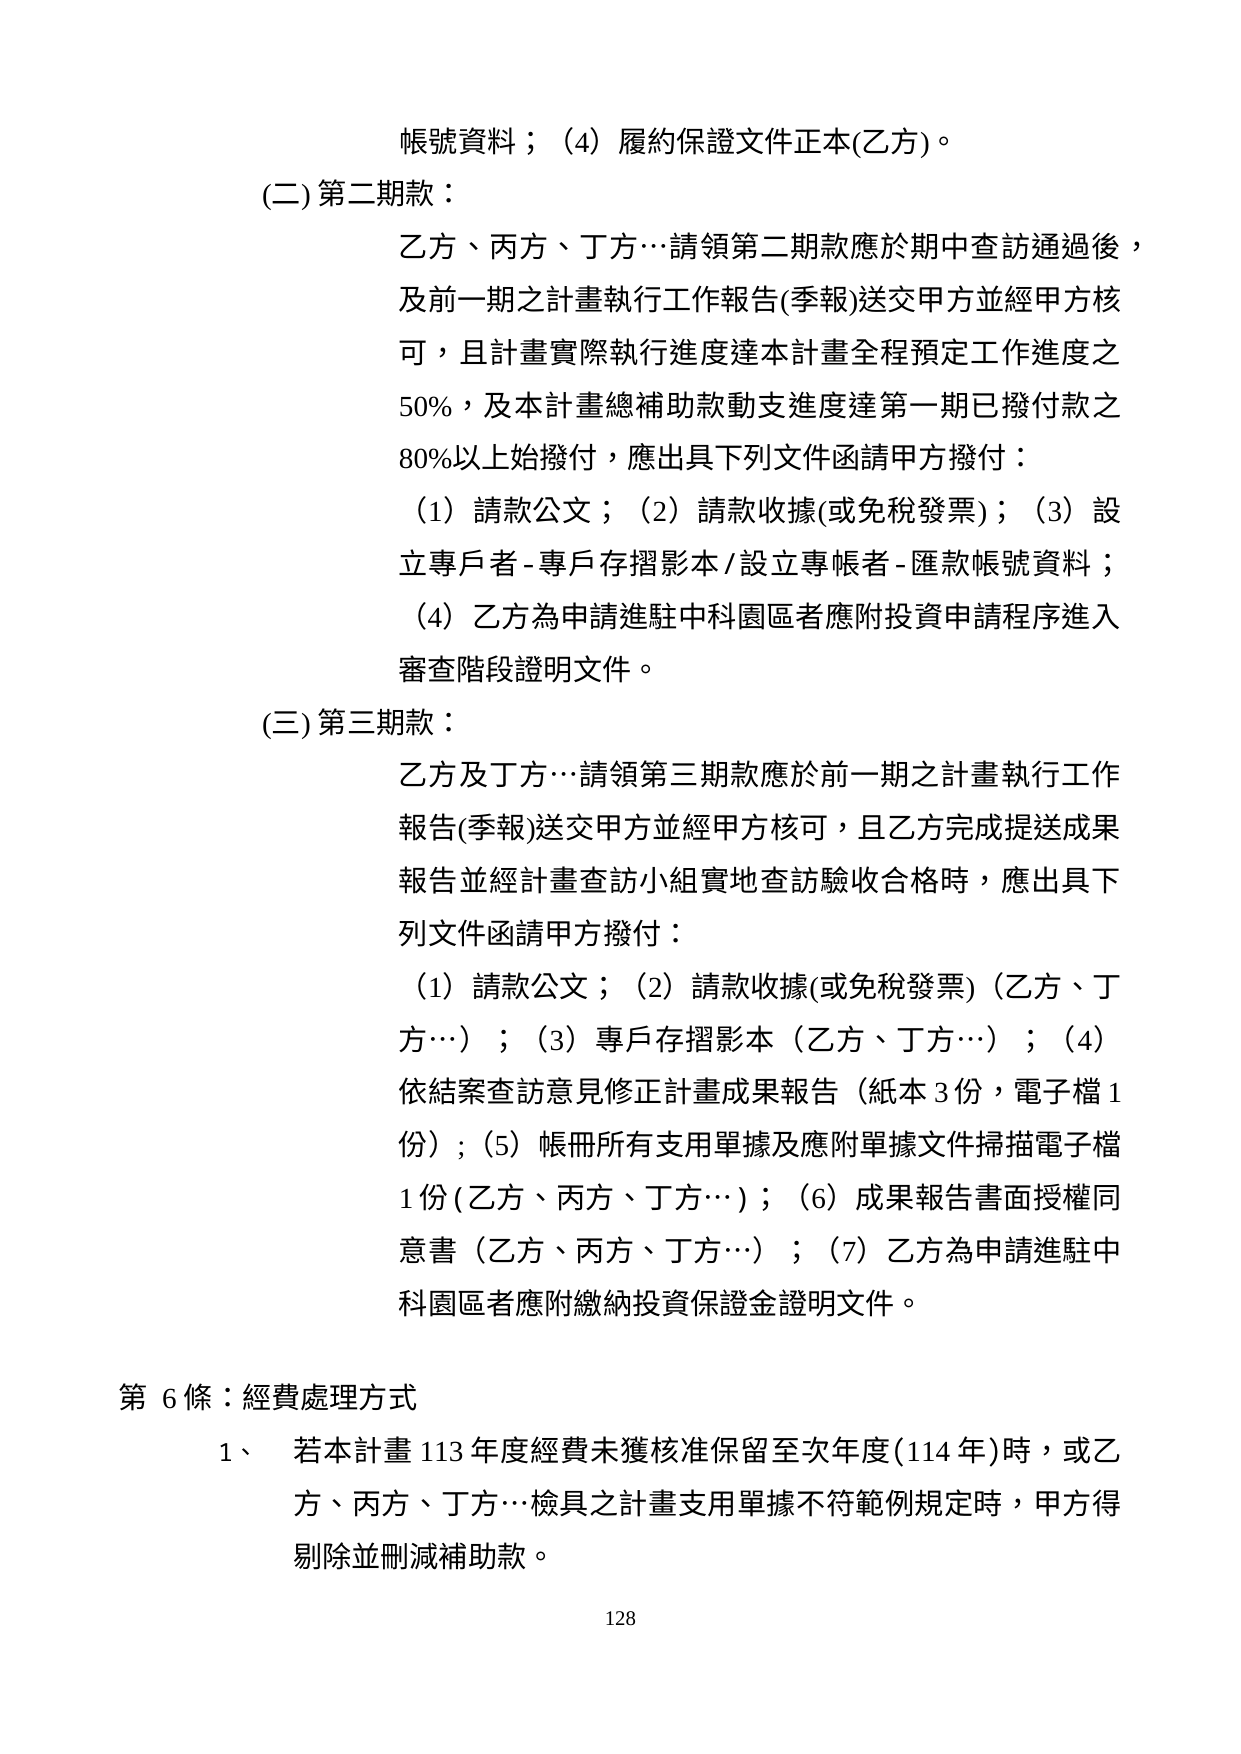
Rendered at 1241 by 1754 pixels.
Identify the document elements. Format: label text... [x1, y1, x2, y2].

text 第 6 條：經費處理方式 [118, 1375, 1122, 1417]
list 若本計畫113年度經費未獲核准保留至次年度(114年)時，或乙方、丙方、丁方…檢具之計畫支用單據不符範例規定時，甲方得剔除並刪減補助款。 [218, 1428, 1122, 1576]
text 乙方及丁方…請領第三期款應於前一期之計畫執行工作報告(季報)送交甲方並經甲方核可，且乙方完成提送成果報告並經計畫查訪小組實地查訪驗收合格時，應出具下列文件函請甲方撥付： [399, 752, 1122, 953]
text (二) 第二期款： [218, 171, 1122, 213]
text （1）請款公文；（2）請款收據(或免稅發票)（乙方、丁方…）；（3）專戶存摺影本（乙方、丁方…）；（4）依結案查訪意見修正計畫成果報告（紙本3份，電子檔1份）;（5）帳冊所有支用單據及應附單據文件掃描電子檔1份(乙方、丙方、丁方…)；（6）成果報告書面授權同意書（乙方、丙方、丁方…）；（7）乙方為申請進駐中科園區者應附繳納投資保證金證明文件。 [399, 963, 1122, 1322]
text 乙方、丙方、丁方…請領第二期款應於期中查訪通過後，及前一期之計畫執行工作報告(季報)送交甲方並經甲方核可，且計畫實際執行進度達本計畫全程預定工作進度之50%，及本計畫總補助款動支進度達第一期已撥付款之80%以上始撥付，應出具下列文件函請甲方撥付： [399, 224, 1122, 477]
text 帳號資料；（4）履約保證文件正本(乙方)。 [379, 118, 1122, 160]
text (三) 第三期款： [218, 699, 1122, 741]
text （1）請款公文；（2）請款收據(或免稅發票)；（3）設立專戶者-專戶存摺影本/設立專帳者-匯款帳號資料；（4）乙方為申請進駐中科園區者應附投資申請程序進入審查階段證明文件。 [398, 488, 1122, 689]
